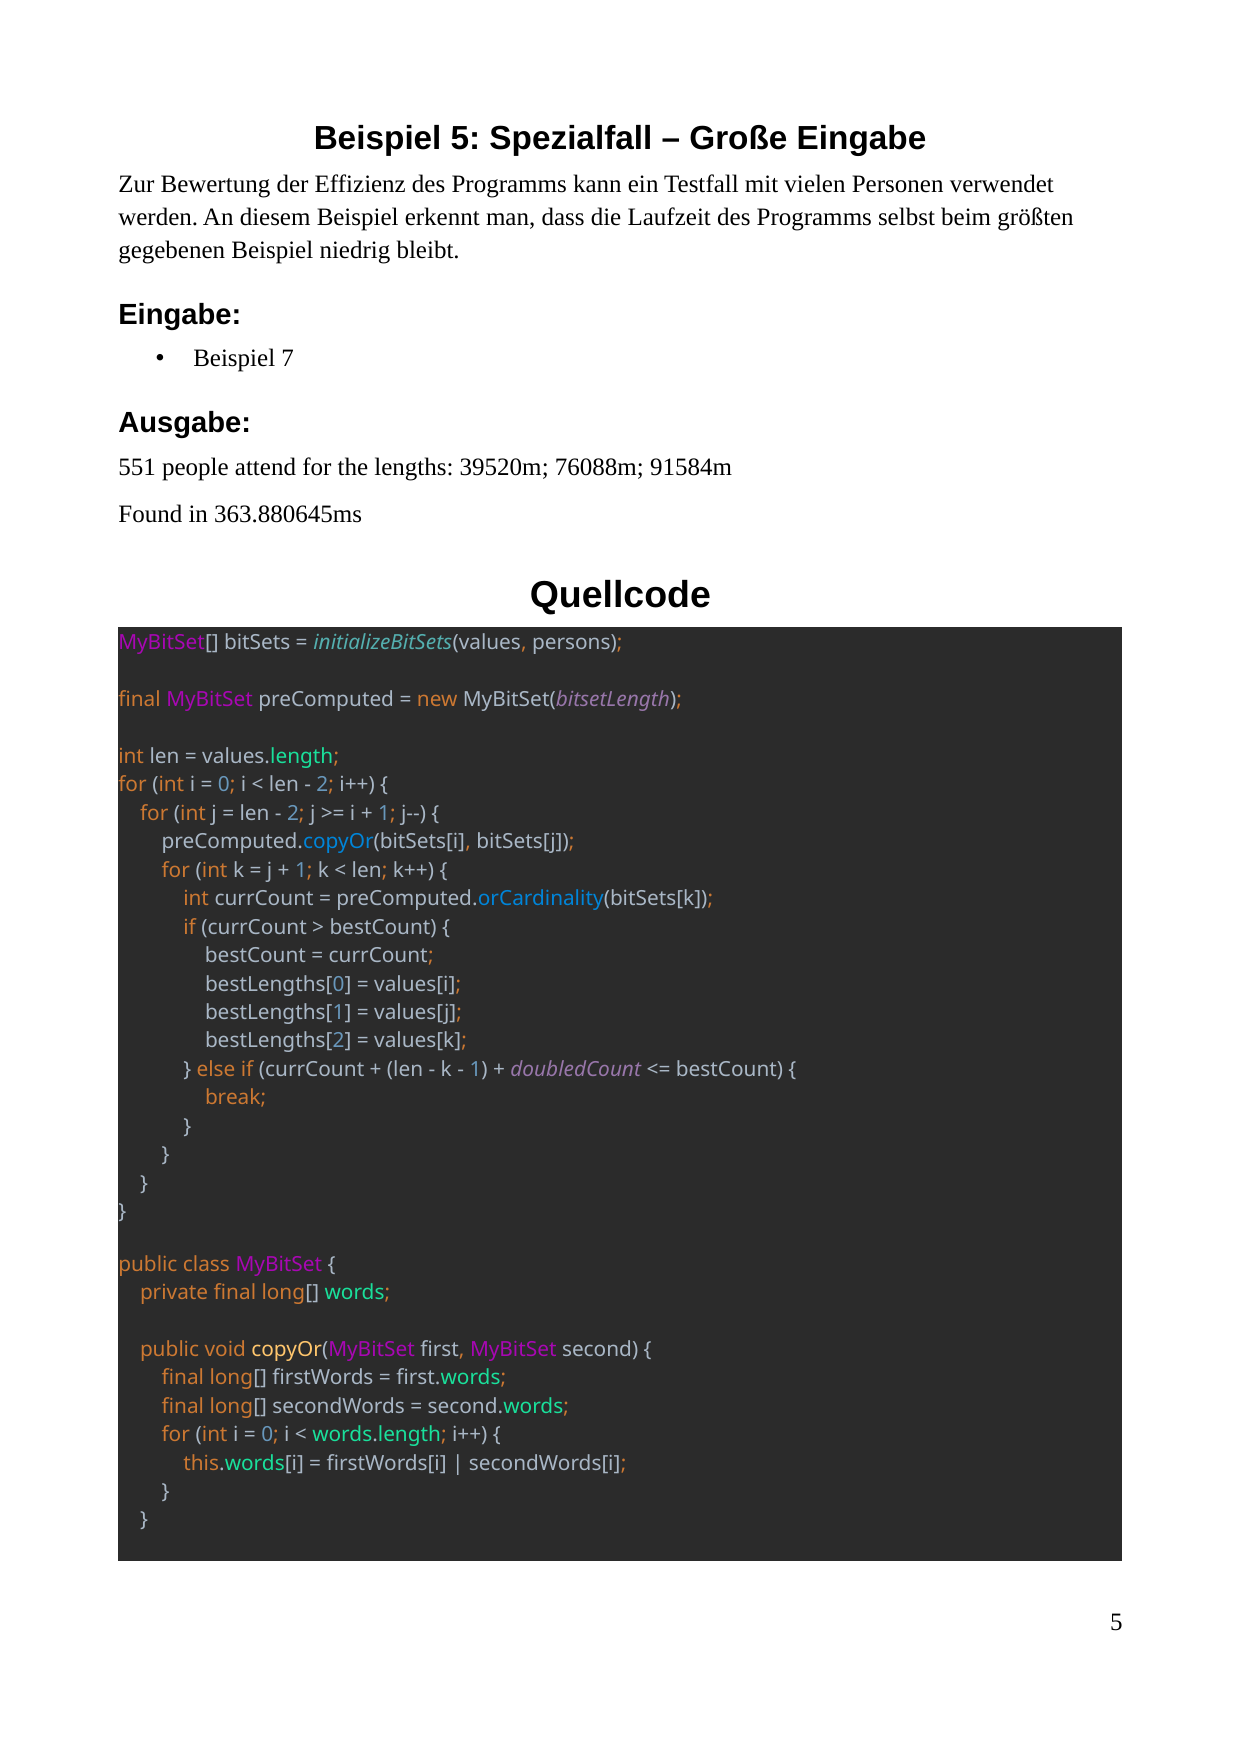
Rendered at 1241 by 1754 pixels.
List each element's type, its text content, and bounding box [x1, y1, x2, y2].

list Beispiel 7 [156, 343, 1122, 372]
text MyBitSet[] bitSets = initializeBitSets(values, persons); final MyBitSet preComputed = new MyBitSet(bitsetLength); int len = values.length; for (int i = 0; i < len - 2; i++) { for (int j = len - 2; j >= i + 1; j--) { preComputed.copyOr(bitSets[i], bitSets[j]); for (int k = j + 1; k < len; k++) { int currCount = preComputed.orCardinality(bitSets[k]); if (currCount > bestCount) { bestCount = currCount; bestLengths[0] = values[i]; bestLengths[1] = values[j]; bestLengths[2] = values[k]; } else if (currCount + (len - k - 1) + doubledCount <= bestCount) { break; } } } } [118, 627, 1122, 1224]
text 551 people attend for the lengths: 39520m; 76088m; 91584m [118, 452, 1122, 480]
subtitle Ausgabe: [118, 406, 1122, 439]
subtitle Eingabe: [118, 297, 1122, 331]
text public class MyBitSet { private final long[] words; public void copyOr(MyBitSet first, MyBitSet second) { final long[] firstWords = first.words; final long[] secondWords = second.words; for (int i = 0; i < words.length; i++) { this.words[i] = firstWords[i] | secondWords[i]; } } [118, 1249, 1122, 1561]
subtitle Quellcode [118, 572, 1122, 615]
subtitle Beispiel 5: Spezialfall – Große Eingabe [118, 118, 1122, 157]
text Found in 363.880645ms [118, 499, 1122, 528]
text Zur Bewertung der Effizienz des Programms kann ein Testfall mit vielen Personen verwendet werden. An diesem Beispiel erkennt man, dass die Laufzeit des Programms selbst beim größten gegebenen Beispiel niedrig bleibt. [118, 169, 1122, 264]
